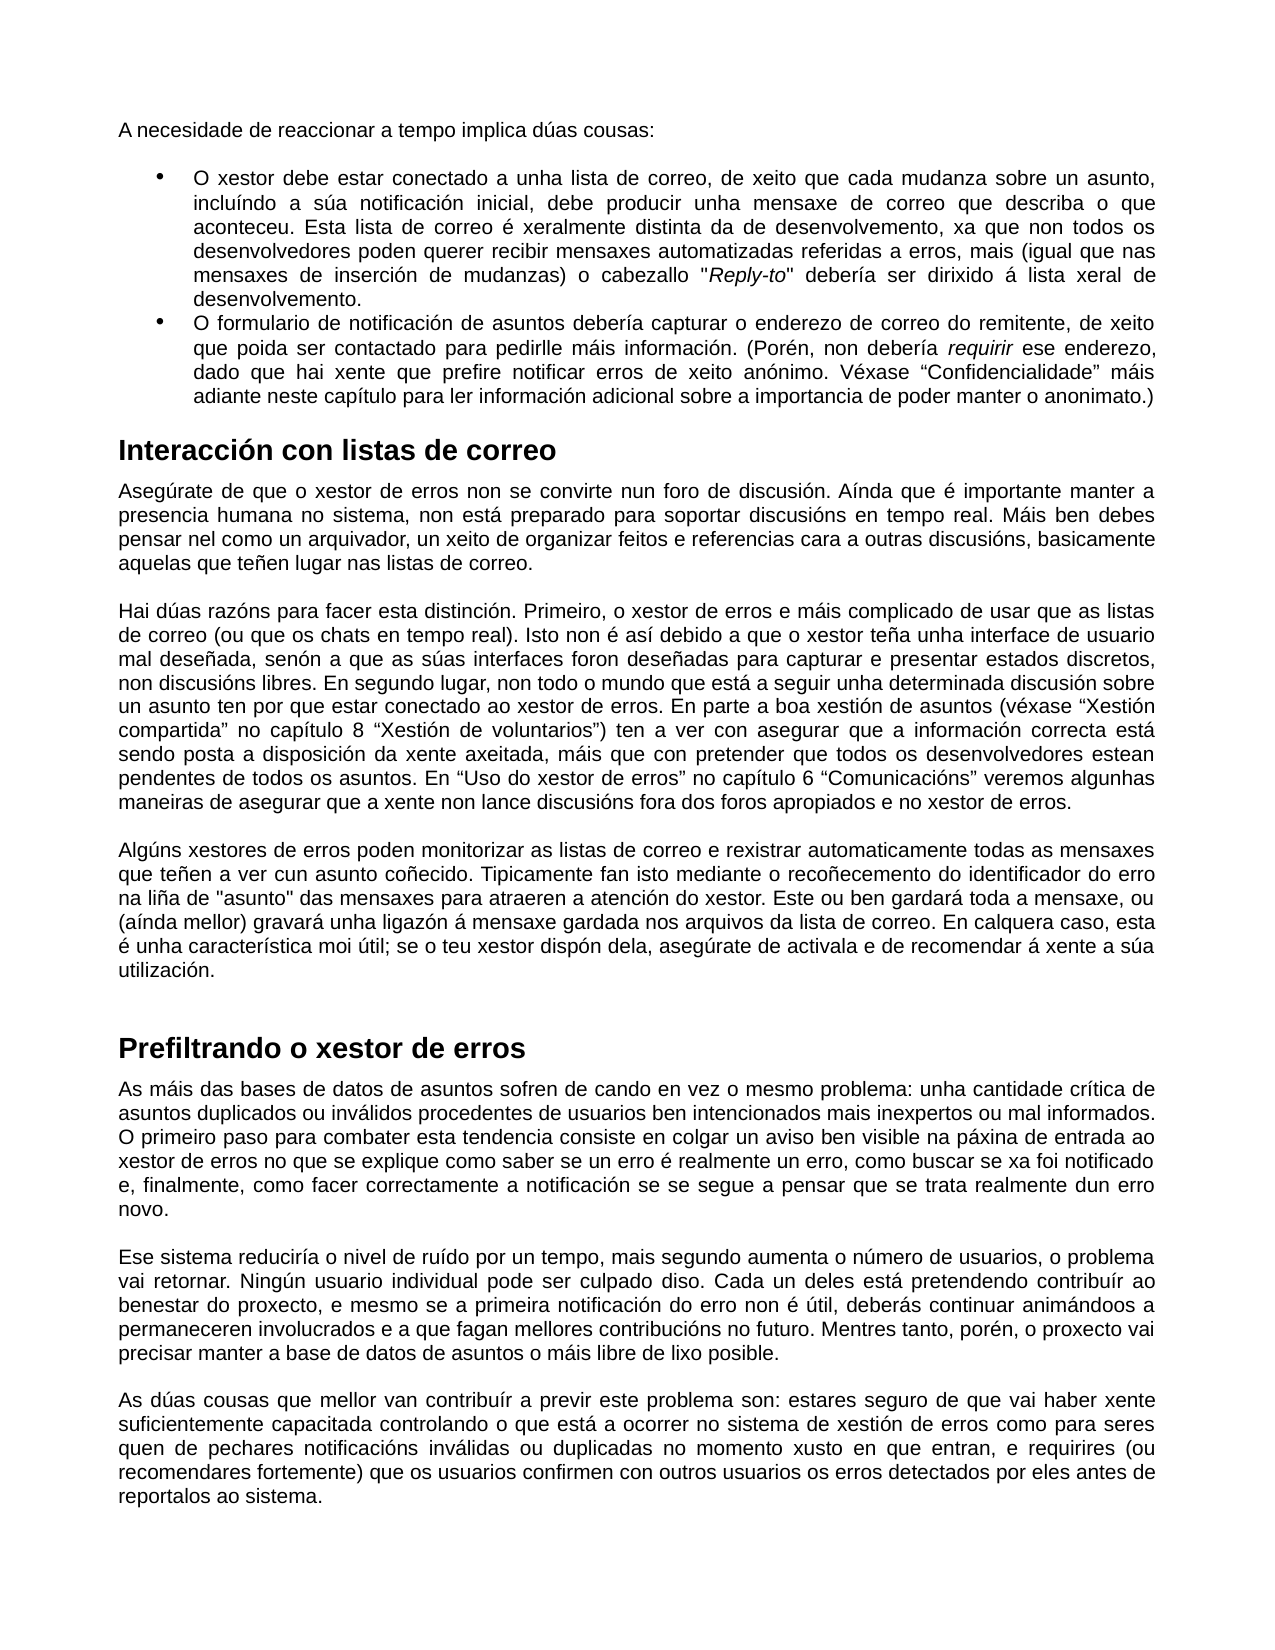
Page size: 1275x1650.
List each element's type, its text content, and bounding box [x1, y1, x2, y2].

text Ese sistema reduciría o nivel de ruído por un tempo, mais segundo aumenta o número de usuarios, o problema vai retornar. Ningún usuario individual pode ser culpado diso. Cada un deles está pretendendo contribuír ao benestar do proxecto, e mesmo se a primeira notificación do erro non é útil, deberás continuar animándoos a permaneceren involucrados e a que fagan mellores contribucións no futuro. Mentres tanto, porén, o proxecto vai precisar manter a base de datos de asuntos o máis libre de lixo posible. [118, 1244, 1157, 1364]
text Algúns xestores de erros poden monitorizar as listas de correo e rexistrar automaticamente todas as mensaxes que teñen a ver cun asunto coñecido. Tipicamente fan isto mediante o recoñecemento do identificador do erro na liña de "asunto" das mensaxes para atraeren a atención do xestor. Este ou ben gardará toda a mensaxe, ou (aínda mellor) gravará unha ligazón á mensaxe gardada nos arquivos da lista de correo. En calquera caso, esta é unha característica moi útil; se o teu xestor dispón dela, asegúrate de activala e de recomendar á xente a súa utilización. [118, 838, 1157, 982]
text As máis das bases de datos de asuntos sofren de cando en vez o mesmo problema: unha cantidade crítica de asuntos duplicados ou inválidos procedentes de usuarios ben intencionados mais inexpertos ou mal informados. O primeiro paso para combater esta tendencia consiste en colgar un aviso ben visible na páxina de entrada ao xestor de erros no que se explique como saber se un erro é realmente un erro, como buscar se xa foi notificado e, finalmente, como facer correctamente a notificación se se segue a pensar que se trata realmente dun erro novo. [118, 1077, 1157, 1221]
subtitle Interacción con listas de correo [118, 433, 1157, 466]
text Asegúrate de que o xestor de erros non se convirte nun foro de discusión. Aínda que é importante manter a presencia humana no sistema, non está preparado para soportar discusións en tempo real. Máis ben debes pensar nel como un arquivador, un xeito de organizar feitos e referencias cara a outras discusións, basicamente aquelas que teñen lugar nas listas de correo. [118, 479, 1157, 574]
list O xestor debe estar conectado a unha lista de correo, de xeito que cada mudanza sobre un asunto, incluíndo a súa notificación inicial, debe producir unha mensaxe de correo que describa o que aconteceu. Esta lista de correo é xeralmente distinta da de desenvolvemento, xa que non todos os desenvolvedores poden querer recibir mensaxes automatizadas referidas a erros, mais (igual que nas mensaxes de inserción de mudanzas) o cabezallo "Reply-to" debería ser dirixido á lista xeral de desenvolvemento. [156, 166, 1157, 311]
list O formulario de notificación de asuntos debería capturar o enderezo de correo do remitente, de xeito que poida ser contactado para pedirlle máis información. (Porén, non debería requirir ese enderezo, dado que hai xente que prefire notificar erros de xeito anónimo. Véxase “Confidencialidade” máis adiante neste capítulo para ler información adicional sobre a importancia de poder manter o anonimato.) [156, 311, 1157, 408]
text Hai dúas razóns para facer esta distinción. Primeiro, o xestor de erros e máis complicado de usar que as listas de correo (ou que os chats en tempo real). Isto non é así debido a que o xestor teña unha interface de usuario mal deseñada, senón a que as súas interfaces foron deseñadas para capturar e presentar estados discretos, non discusións libres. En segundo lugar, non todo o mundo que está a seguir unha determinada discusión sobre un asunto ten por que estar conectado ao xestor de erros. En parte a boa xestión de asuntos (véxase “Xestión compartida” no capítulo 8 “Xestión de voluntarios”) ten a ver con asegurar que a información correcta está sendo posta a disposición da xente axeitada, máis que con pretender que todos os desenvolvedores estean pendentes de todos os asuntos. En “Uso do xestor de erros” no capítulo 6 “Comunicacións” veremos algunhas maneiras de asegurar que a xente non lance discusións fora dos foros apropiados e no xestor de erros. [118, 598, 1157, 814]
subtitle Prefiltrando o xestor de erros [118, 1031, 1157, 1064]
text As dúas cousas que mellor van contribuír a previr este problema son: estares seguro de que vai haber xente suficientemente capacitada controlando o que está a ocorrer no sistema de xestión de erros como para seres quen de pechares notificacións inválidas ou duplicadas no momento xusto en que entran, e requirires (ou recomendares fortemente) que os usuarios confirmen con outros usuarios os erros detectados por eles antes de reportalos ao sistema. [118, 1388, 1157, 1508]
text A necesidade de reaccionar a tempo implica dúas cousas: [118, 118, 1157, 142]
